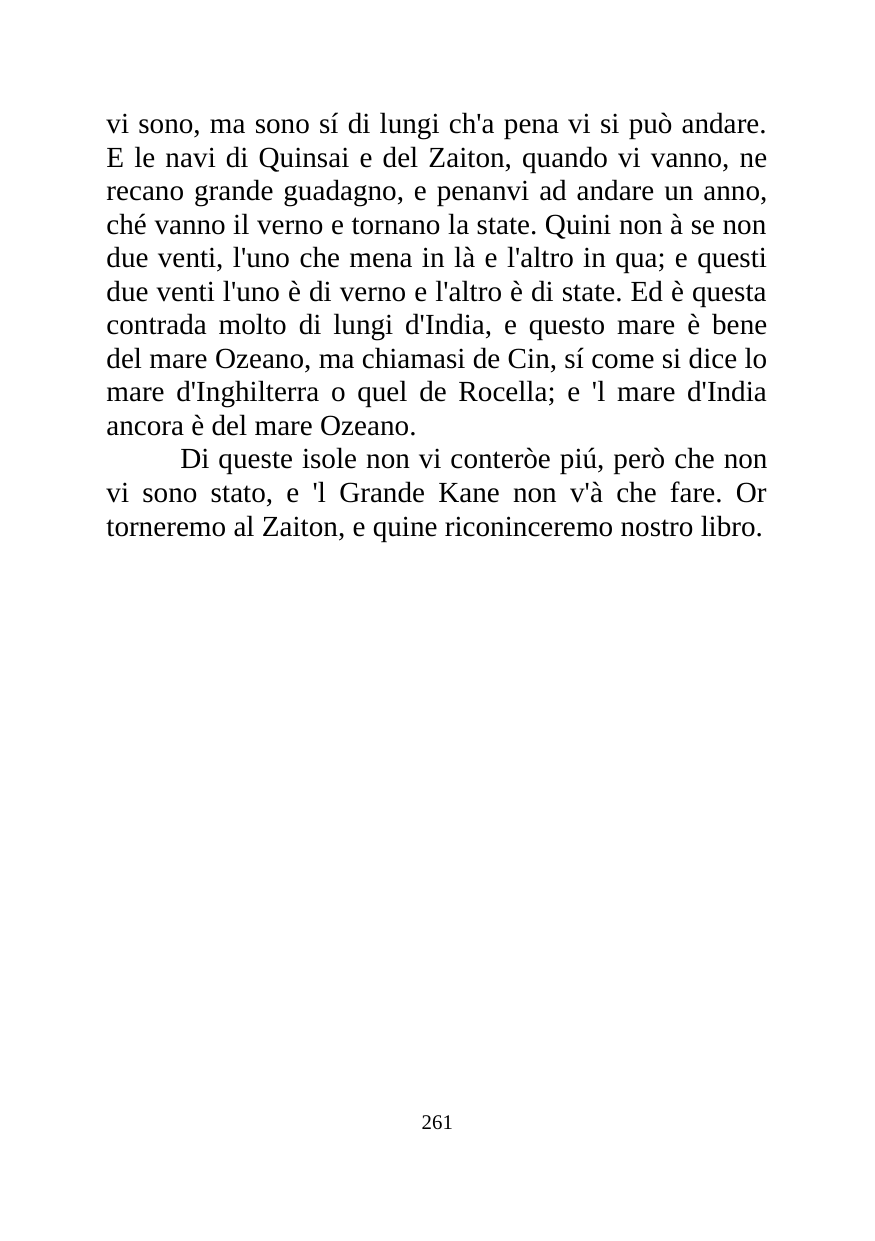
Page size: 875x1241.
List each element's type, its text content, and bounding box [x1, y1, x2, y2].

text vi sono, ma sono sí di lungi ch'a pena vi si può andare. E le navi di Quinsai e del Zaiton, quando vi vanno, ne recano grande guadagno, e penanvi ad andare un anno, ché vanno il verno e tornano la state. Quini non à se non due venti, l'uno che mena in là e l'altro in qua; e questi due venti l'uno è di verno e l'altro è di state. Ed è questa contrada molto di lungi d'India, e questo mare è bene del mare Ozeano, ma chiamasi de Cin, sí come si dice lo mare d'Inghilterra o quel de Rocella; e 'l mare d'India ancora è del mare Ozeano. [106, 106, 768, 442]
text Di queste isole non vi conteròe piú, però che non vi sono stato, e 'l Grande Kane non v'à che fare. Or torneremo al Zaiton, e quine riconinceremo nostro libro. [106, 442, 768, 542]
